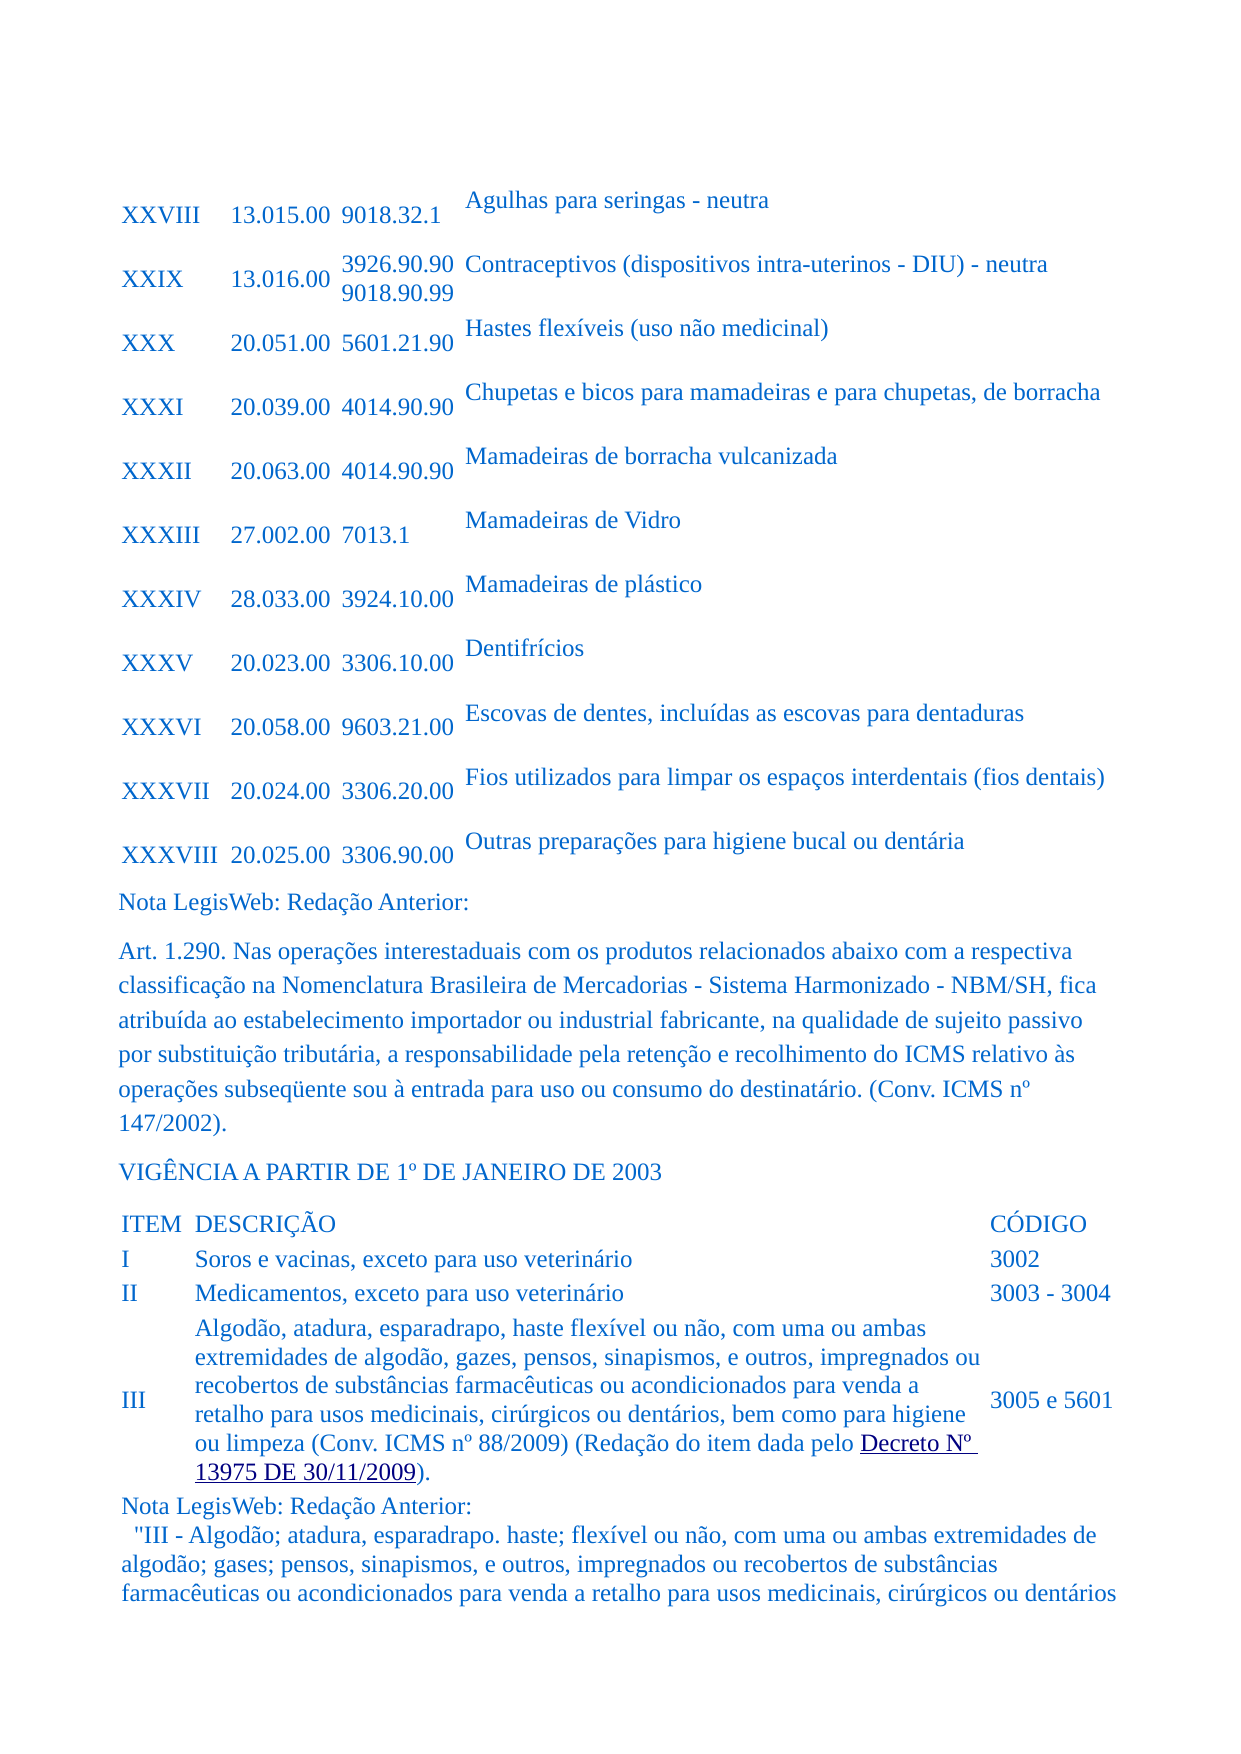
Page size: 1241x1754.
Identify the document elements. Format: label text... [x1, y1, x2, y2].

table_cell 3306.20.00 [339, 759, 462, 823]
table_header DESCRIÇÃO [192, 1206, 987, 1241]
table_cell Outras preparações para higiene bucal ou dentária [462, 823, 1122, 887]
table_cell Mamadeiras de plástico [462, 567, 1122, 631]
table_header CÓDIGO [987, 1206, 1122, 1241]
table_cell XXXI [118, 374, 227, 438]
table_cell 3306.10.00 [339, 631, 462, 695]
table_cell XXXVI [118, 695, 227, 759]
table_cell 20.024.00 [228, 759, 338, 823]
table_cell Mamadeiras de borracha vulcanizada [462, 439, 1122, 502]
table_cell XXXIV [118, 567, 227, 631]
table_cell 20.051.00 [228, 310, 338, 374]
table_cell Mamadeiras de Vidro [462, 503, 1122, 567]
table_cell Algodão, atadura, esparadrapo, haste flexível ou não, com uma ou ambas extremidades de algodão, gazes, pensos, sinapismos, e outros, impregnados ou recobertos de substâncias farmacêuticas ou acondicionados para venda a retalho para usos medicinais, cirúrgicos ou dentários, bem como para higiene ou limpeza (Conv. ICMS nº 88/2009) (Redação do item dada pelo Decreto Nº 13975 DE 30/11/2009). [192, 1310, 987, 1488]
table_cell 20.023.00 [228, 631, 338, 695]
table_cell XXXV [118, 631, 227, 695]
table_cell XXXII [118, 439, 227, 502]
table_cell Agulhas para seringas - neutra [462, 182, 1122, 246]
table_cell 3926.90.90 9018.90.99 [339, 246, 462, 310]
table_cell 4014.90.90 [339, 374, 462, 438]
table_cell 9018.32.1 [339, 182, 462, 246]
table_cell [339, 118, 462, 182]
table_cell Dentifrícios [462, 631, 1122, 695]
table_cell II [118, 1276, 192, 1310]
table_cell Medicamentos, exceto para uso veterinário [192, 1276, 987, 1310]
table_cell 20.063.00 [228, 439, 338, 502]
table_cell 13.016.00 [228, 246, 338, 310]
table_cell 20.039.00 [228, 374, 338, 438]
text VIGÊNCIA A PARTIR DE 1º DE JANEIRO DE 2003 [118, 1157, 1122, 1186]
table_cell Contraceptivos (dispositivos intra-uterinos - DIU) - neutra [462, 246, 1122, 310]
table_cell 27.002.00 [228, 503, 338, 567]
table_cell 4014.90.90 [339, 439, 462, 502]
table_cell 3002 [987, 1241, 1122, 1276]
table_cell 28.033.00 [228, 567, 338, 631]
table_cell XXXVIII [118, 823, 227, 887]
table_cell Hastes flexíveis (uso não medicinal) [462, 310, 1122, 374]
table_cell [228, 118, 338, 182]
table_cell XXXVII [118, 759, 227, 823]
text Art. 1.290. Nas operações interestaduais com os produtos relacionados abaixo com a respectiva classificação na Nomenclatura Brasileira de Mercadorias - Sistema Harmonizado - NBM/SH, fica atribuída ao estabelecimento importador ou industrial fabricante, na qualidade de sujeito passivo por substituição tributária, a responsabilidade pela retenção e recolhimento do ICMS relativo às operações subseqüente sou à entrada para uso ou consumo do destinatário. (Conv. ICMS nº 147/2002). [118, 936, 1122, 1137]
table_cell XXIX [118, 246, 227, 310]
table_cell Nota LegisWeb: Redação Anterior: "III - Algodão; atadura, esparadrapo. haste; flexível ou não, com uma ou ambas extremidades de algodão; gases; pensos, sinapismos, e outros, impregnados ou recobertos de substâncias farmacêuticas ou acondicionados para venda a retalho para usos medicinais, cirúrgicos ou dentários [118, 1489, 1122, 1609]
table_cell Fios utilizados para limpar os espaços interdentais (fios dentais) [462, 759, 1122, 823]
table_cell 13.015.00 [228, 182, 338, 246]
table_cell XXXIII [118, 503, 227, 567]
table_cell 3306.90.00 [339, 823, 462, 887]
table_cell 3005 e 5601 [987, 1310, 1122, 1488]
table_cell Chupetas e bicos para mamadeiras e para chupetas, de borracha [462, 374, 1122, 438]
table_cell Escovas de dentes, incluídas as escovas para dentaduras [462, 695, 1122, 759]
table_cell I [118, 1241, 192, 1276]
table_header ITEM [118, 1206, 192, 1241]
table_cell Soros e vacinas, exceto para uso veterinário [192, 1241, 987, 1276]
table_cell 20.025.00 [228, 823, 338, 887]
table_cell 20.058.00 [228, 695, 338, 759]
table_cell [462, 118, 1122, 182]
table_cell 7013.1 [339, 503, 462, 567]
table_cell XXVIII [118, 182, 227, 246]
table_cell III [118, 1310, 192, 1488]
table_cell XXX [118, 310, 227, 374]
table_cell 9603.21.00 [339, 695, 462, 759]
table_cell 5601.21.90 [339, 310, 462, 374]
table_cell [118, 118, 227, 182]
table_cell 3924.10.00 [339, 567, 462, 631]
table_cell 3003 - 3004 [987, 1276, 1122, 1310]
text Nota LegisWeb: Redação Anterior: [118, 887, 1122, 916]
